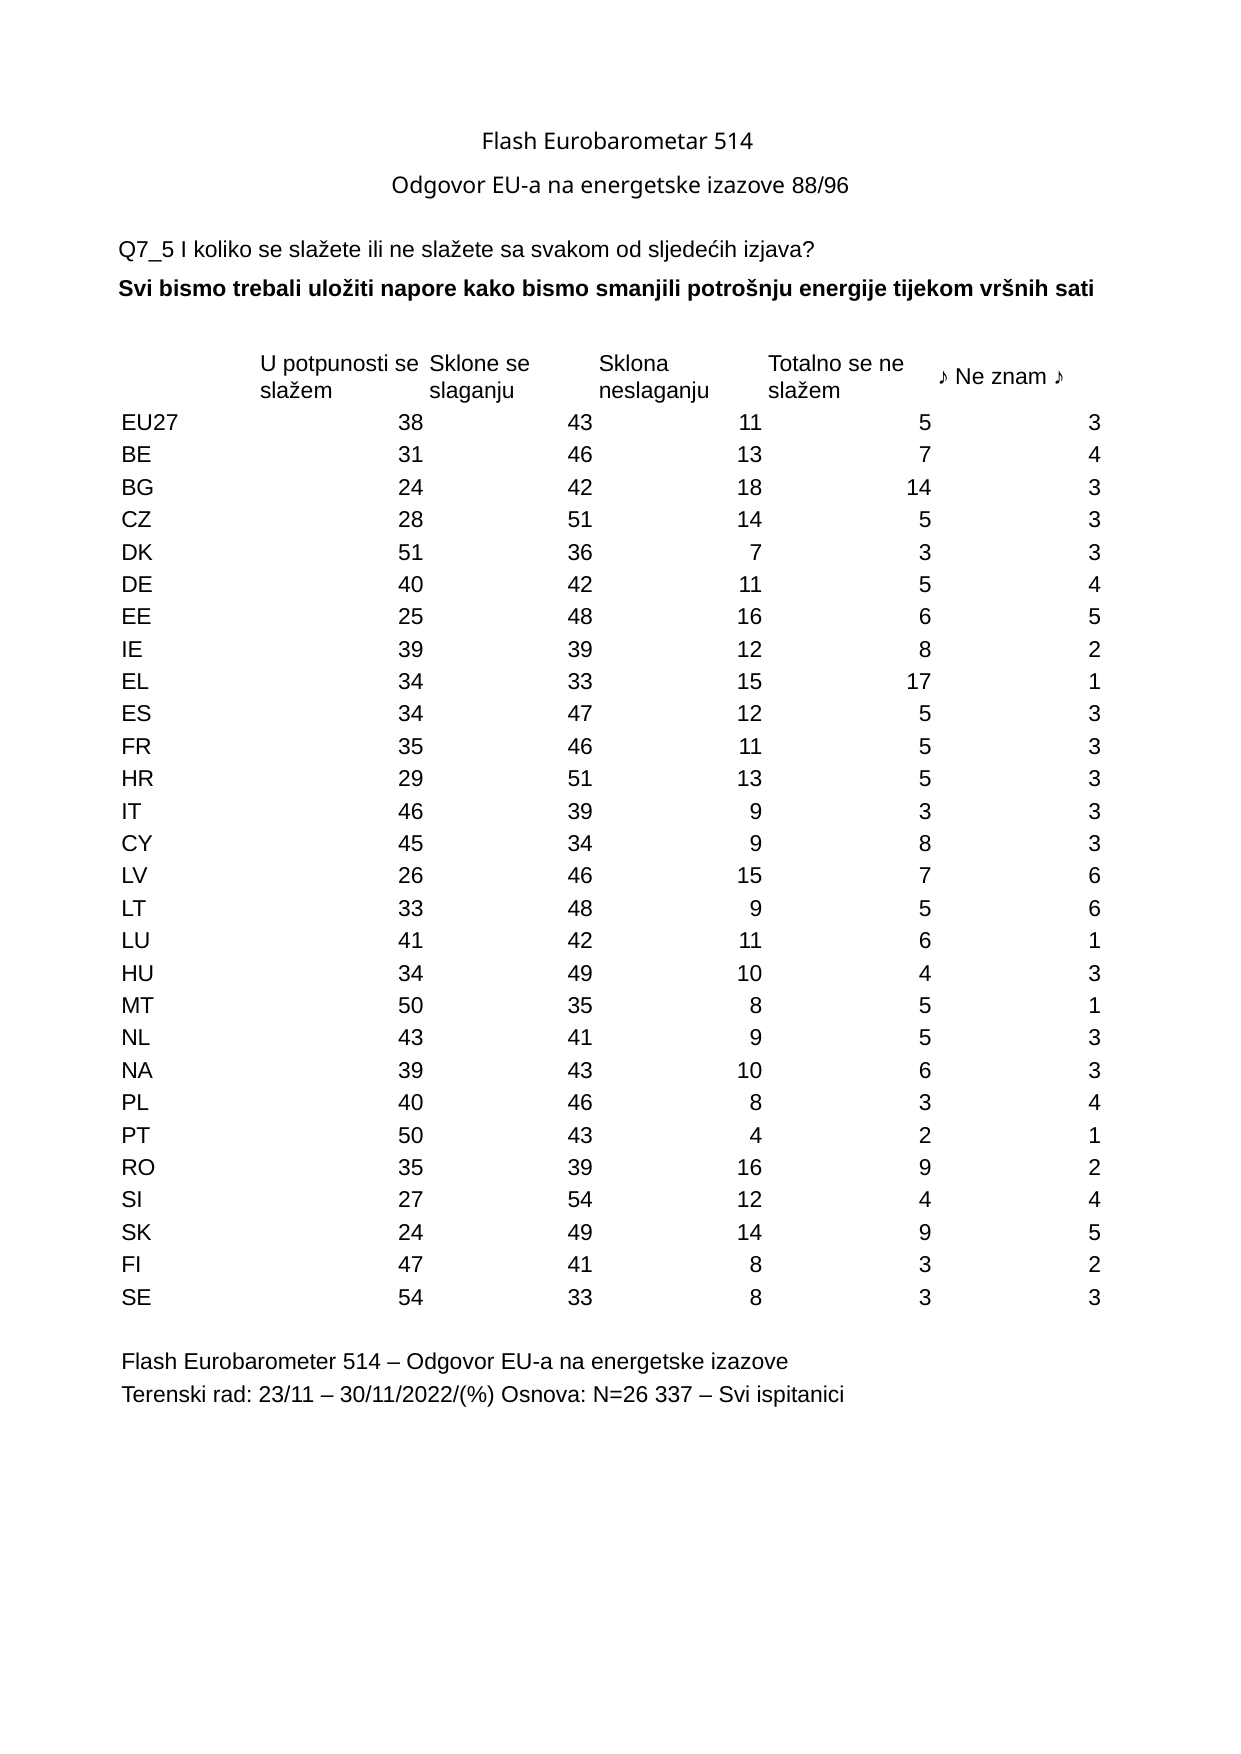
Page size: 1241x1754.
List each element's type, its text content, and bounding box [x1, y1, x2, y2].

table_cell 9 [596, 827, 765, 859]
table_cell 14 [596, 1216, 765, 1248]
table_cell 3 [765, 1086, 934, 1118]
table_cell 5 [765, 989, 934, 1021]
table_cell 2 [934, 633, 1104, 665]
table_cell 12 [596, 698, 765, 730]
table_cell 18 [596, 471, 765, 503]
table_cell 3 [934, 1281, 1104, 1313]
table_cell 3 [934, 730, 1104, 762]
table_cell 26 [257, 859, 426, 892]
table_cell 13 [596, 762, 765, 794]
table_cell 5 [934, 1216, 1104, 1248]
table_cell 27 [257, 1183, 426, 1216]
table_cell 8 [765, 827, 934, 859]
table_cell 43 [426, 1119, 596, 1151]
table_cell 43 [426, 1054, 596, 1086]
table_cell 9 [596, 1021, 765, 1054]
table_cell 11 [596, 568, 765, 600]
table_cell HU [118, 957, 257, 989]
table_cell DE [118, 568, 257, 600]
table_cell 35 [257, 1151, 426, 1183]
table_cell LU [118, 924, 257, 957]
table_cell 3 [765, 1248, 934, 1281]
table_header [118, 347, 257, 406]
table_cell PL [118, 1086, 257, 1118]
table_cell 4 [934, 1183, 1104, 1216]
table_cell 3 [934, 503, 1104, 535]
table_cell Terenski rad: 23/11 – 30/11/2022/(%) Osnova: N=26 337 – Svi ispitanici [118, 1378, 1104, 1410]
table_cell 14 [596, 503, 765, 535]
table_cell 11 [596, 924, 765, 957]
table_cell 38 [257, 406, 426, 438]
table_cell 41 [426, 1021, 596, 1054]
table_cell 15 [596, 665, 765, 697]
table_cell 50 [257, 1119, 426, 1151]
table_cell 48 [426, 600, 596, 633]
table_cell RO [118, 1151, 257, 1183]
table_cell 5 [765, 730, 934, 762]
table_cell CY [118, 827, 257, 859]
table_cell 12 [596, 1183, 765, 1216]
table_cell 3 [934, 1021, 1104, 1054]
table_cell 5 [765, 698, 934, 730]
table_cell 3 [934, 406, 1104, 438]
table_cell 35 [257, 730, 426, 762]
table_cell 49 [426, 1216, 596, 1248]
table_cell EL [118, 665, 257, 697]
table_cell 48 [426, 892, 596, 924]
table_cell 1 [934, 989, 1104, 1021]
table_cell 11 [596, 406, 765, 438]
table_cell FR [118, 730, 257, 762]
table_cell [118, 1313, 257, 1345]
table_header U potpunosti se slažem [257, 347, 426, 406]
table_cell 1 [934, 1119, 1104, 1151]
table_cell 15 [596, 859, 765, 892]
text Q7_5 I koliko se slažete ili ne slažete sa svakom od sljedećih izjava? [118, 236, 1122, 262]
table_cell 5 [765, 892, 934, 924]
table_cell 13 [596, 438, 765, 471]
table_cell 11 [596, 730, 765, 762]
table_cell 39 [257, 633, 426, 665]
table_cell 51 [257, 535, 426, 568]
table_cell NL [118, 1021, 257, 1054]
table_cell 25 [257, 600, 426, 633]
table_cell 9 [596, 795, 765, 827]
table_cell 8 [765, 633, 934, 665]
table_cell 5 [765, 1021, 934, 1054]
table_cell 47 [426, 698, 596, 730]
table_cell 39 [426, 633, 596, 665]
table_cell 2 [934, 1151, 1104, 1183]
table_cell 42 [426, 471, 596, 503]
table_cell 24 [257, 471, 426, 503]
table_cell 39 [426, 1151, 596, 1183]
table_cell 50 [257, 989, 426, 1021]
table_cell HR [118, 762, 257, 794]
table_cell BG [118, 471, 257, 503]
table_cell 1 [934, 665, 1104, 697]
table_cell 5 [765, 406, 934, 438]
table_cell 45 [257, 827, 426, 859]
table_cell 41 [257, 924, 426, 957]
table_cell 42 [426, 924, 596, 957]
table_cell 24 [257, 1216, 426, 1248]
table_cell 14 [765, 471, 934, 503]
table_cell 42 [426, 568, 596, 600]
table_cell 10 [596, 1054, 765, 1086]
table_cell EE [118, 600, 257, 633]
table_cell NA [118, 1054, 257, 1086]
table_cell 54 [257, 1281, 426, 1313]
table_cell 5 [765, 762, 934, 794]
table_cell SE [118, 1281, 257, 1313]
table_cell 33 [257, 892, 426, 924]
table_cell 4 [765, 1183, 934, 1216]
table_cell 4 [934, 568, 1104, 600]
table_cell [257, 1313, 426, 1345]
table_cell 34 [257, 957, 426, 989]
table_cell 51 [426, 762, 596, 794]
table_cell 51 [426, 503, 596, 535]
table_cell 34 [257, 698, 426, 730]
table_cell 8 [596, 989, 765, 1021]
table_cell 29 [257, 762, 426, 794]
table_cell 34 [257, 665, 426, 697]
table_cell 3 [934, 471, 1104, 503]
table_cell MT [118, 989, 257, 1021]
table_cell 39 [257, 1054, 426, 1086]
table_cell 9 [765, 1216, 934, 1248]
table_cell 3 [765, 795, 934, 827]
table_cell 4 [934, 438, 1104, 471]
table_cell 6 [765, 1054, 934, 1086]
table_cell 3 [934, 827, 1104, 859]
table_cell LV [118, 859, 257, 892]
table_cell [765, 1313, 934, 1345]
table_cell [426, 1313, 596, 1345]
table_cell 16 [596, 600, 765, 633]
table_cell 3 [934, 762, 1104, 794]
table_cell 8 [596, 1086, 765, 1118]
table_cell FI [118, 1248, 257, 1281]
table_header Sklone se slaganju [426, 347, 596, 406]
table_cell 4 [596, 1119, 765, 1151]
table_cell 5 [934, 600, 1104, 633]
table_cell 54 [426, 1183, 596, 1216]
table_cell ES [118, 698, 257, 730]
table_cell Flash Eurobarometer 514 – Odgovor EU-a na energetske izazove [118, 1345, 1104, 1378]
table_cell 49 [426, 957, 596, 989]
table_cell LT [118, 892, 257, 924]
table_cell SI [118, 1183, 257, 1216]
table_cell 46 [426, 859, 596, 892]
table_cell 36 [426, 535, 596, 568]
table_cell 7 [596, 535, 765, 568]
table_cell 3 [934, 1054, 1104, 1086]
table_cell 5 [765, 503, 934, 535]
table_header Sklona neslaganju [596, 347, 765, 406]
table_cell 3 [765, 535, 934, 568]
table_cell BE [118, 438, 257, 471]
table_cell 46 [426, 1086, 596, 1118]
table_cell 35 [426, 989, 596, 1021]
table_cell 28 [257, 503, 426, 535]
table_cell 2 [765, 1119, 934, 1151]
table_cell 6 [765, 924, 934, 957]
table_cell 4 [934, 1086, 1104, 1118]
table_cell 7 [765, 859, 934, 892]
table_cell 3 [934, 698, 1104, 730]
table_cell 3 [934, 957, 1104, 989]
table_cell [596, 1313, 765, 1345]
table_cell 6 [934, 859, 1104, 892]
table_cell 46 [257, 795, 426, 827]
table_cell 9 [765, 1151, 934, 1183]
table_cell 3 [934, 535, 1104, 568]
table_cell 3 [934, 795, 1104, 827]
table_cell 10 [596, 957, 765, 989]
table_cell 2 [934, 1248, 1104, 1281]
table_cell PT [118, 1119, 257, 1151]
table_cell 6 [765, 600, 934, 633]
table_cell 47 [257, 1248, 426, 1281]
text Svi bismo trebali uložiti napore kako bismo smanjili potrošnju energije tijekom vršnih sati [118, 275, 1122, 302]
table_cell 33 [426, 665, 596, 697]
table_cell 40 [257, 568, 426, 600]
table_header Totalno se ne slažem [765, 347, 934, 406]
table_cell 33 [426, 1281, 596, 1313]
table_cell [934, 1313, 1104, 1345]
table_cell 3 [765, 1281, 934, 1313]
table_cell 8 [596, 1281, 765, 1313]
table_cell 12 [596, 633, 765, 665]
table_cell 43 [426, 406, 596, 438]
table_cell 46 [426, 730, 596, 762]
table_cell 7 [765, 438, 934, 471]
table_header ♪ Ne znam ♪ [934, 347, 1104, 406]
table_cell 17 [765, 665, 934, 697]
table_cell DK [118, 535, 257, 568]
table_cell 34 [426, 827, 596, 859]
table_cell 9 [596, 892, 765, 924]
table_cell CZ [118, 503, 257, 535]
table_cell 40 [257, 1086, 426, 1118]
table_cell IE [118, 633, 257, 665]
table_cell 8 [596, 1248, 765, 1281]
table_cell EU27 [118, 406, 257, 438]
table_cell 16 [596, 1151, 765, 1183]
table_cell 39 [426, 795, 596, 827]
table_cell SK [118, 1216, 257, 1248]
table_cell 1 [934, 924, 1104, 957]
table_cell 43 [257, 1021, 426, 1054]
table_cell 41 [426, 1248, 596, 1281]
table_cell 5 [765, 568, 934, 600]
table_cell 4 [765, 957, 934, 989]
table_cell 46 [426, 438, 596, 471]
table_cell IT [118, 795, 257, 827]
table_cell 6 [934, 892, 1104, 924]
table_cell 31 [257, 438, 426, 471]
